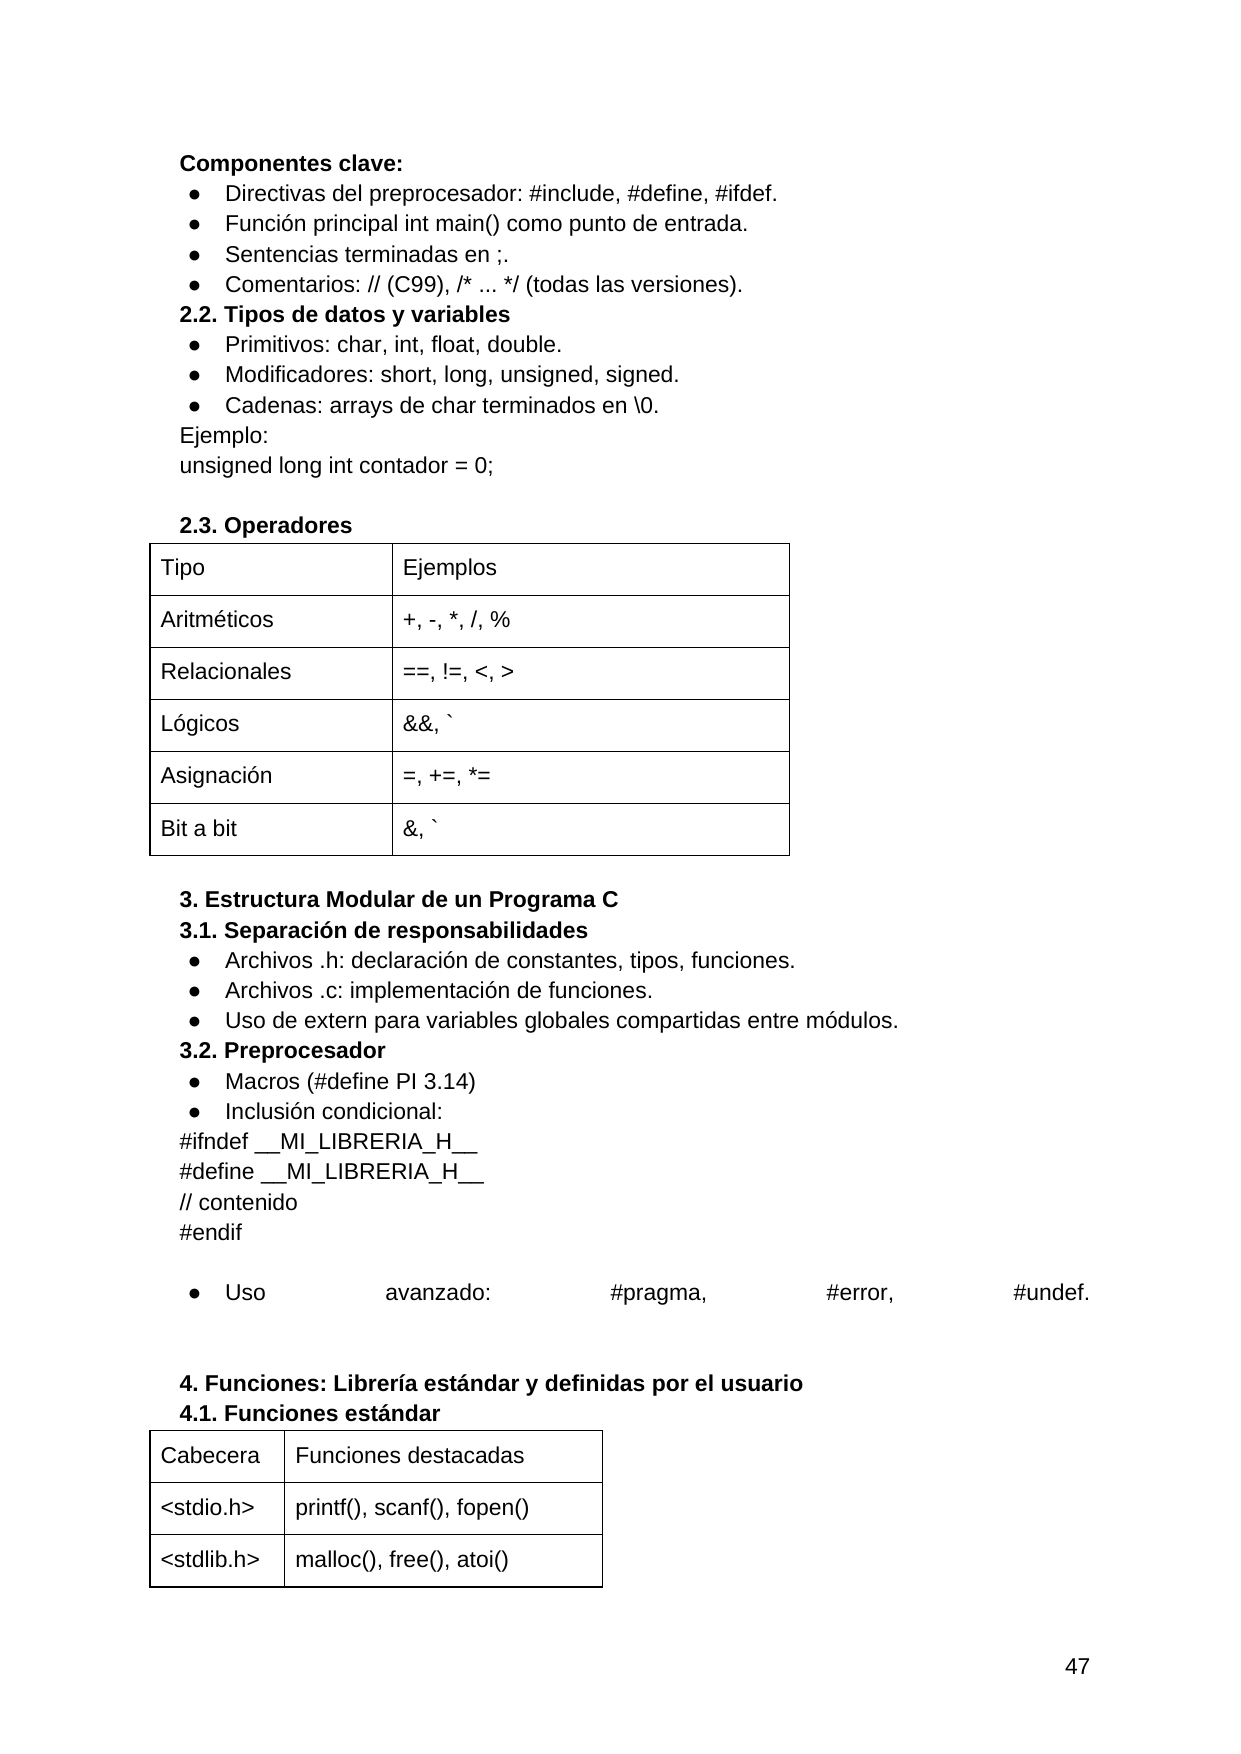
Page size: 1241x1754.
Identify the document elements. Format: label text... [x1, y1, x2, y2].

table_cell &, ` [393, 804, 789, 855]
text 4. Funciones: Librería estándar y definidas por el usuario [179, 1370, 1090, 1396]
table_cell Bit a bit [151, 804, 392, 855]
table_header Tipo [151, 544, 392, 595]
text 3.2. Preprocesador [179, 1037, 1090, 1064]
table_cell <stdio.h> [151, 1483, 284, 1534]
table_cell =, +=, *= [393, 752, 789, 803]
list Primitivos: char, int, float, double. [187, 331, 1090, 358]
list Función principal int main() como punto de entrada. [187, 210, 1090, 237]
table_cell printf(), scanf(), fopen() [285, 1483, 602, 1534]
list Comentarios: // (C99), /* ... */ (todas las versiones). [187, 271, 1090, 297]
list Modificadores: short, long, unsigned, signed. [187, 361, 1090, 388]
list Sentencias terminadas en ;. [187, 241, 1090, 267]
text Ejemplo: [179, 422, 1090, 448]
text #ifndef __MI_LIBRERIA_H__ [179, 1128, 1090, 1154]
table_cell <stdlib.h> [151, 1535, 284, 1586]
list Macros (#define PI 3.14) [187, 1068, 1090, 1094]
table_cell +, -, *, /, % [393, 596, 789, 647]
list Uso avanzado: #pragma, #error, #undef. [187, 1279, 1090, 1336]
table_cell Relacionales [151, 648, 392, 699]
table_cell Asignación [151, 752, 392, 803]
table_cell ==, !=, <, > [393, 648, 789, 699]
list Inclusión condicional: [187, 1098, 1090, 1124]
text 4.1. Funciones estándar [179, 1400, 1090, 1426]
table_cell Lógicos [151, 700, 392, 751]
table_cell &&, ` [393, 700, 789, 751]
list Cadenas: arrays de char terminados en \0. [187, 392, 1090, 418]
text 2.2. Tipos de datos y variables [179, 301, 1090, 327]
text Componentes clave: [179, 150, 1090, 176]
text 3.1. Separación de responsabilidades [179, 917, 1090, 943]
text // contenido [179, 1188, 1090, 1215]
table_cell Aritméticos [151, 596, 392, 647]
list Archivos .h: declaración de constantes, tipos, funciones. [187, 947, 1090, 973]
text 3. Estructura Modular de un Programa C [179, 886, 1090, 913]
table_header Funciones destacadas [285, 1431, 602, 1482]
table_header Cabecera [151, 1431, 284, 1482]
text 2.3. Operadores [179, 512, 1090, 539]
list Directivas del preprocesador: #include, #define, #ifdef. [187, 180, 1090, 207]
text #endif [179, 1219, 1090, 1245]
text #define __MI_LIBRERIA_H__ [179, 1158, 1090, 1185]
text unsigned long int contador = 0; [179, 452, 1090, 478]
list Archivos .c: implementación de funciones. [187, 977, 1090, 1003]
list Uso de extern para variables globales compartidas entre módulos. [187, 1007, 1090, 1034]
table_cell malloc(), free(), atoi() [285, 1535, 602, 1586]
table_header Ejemplos [393, 544, 789, 595]
